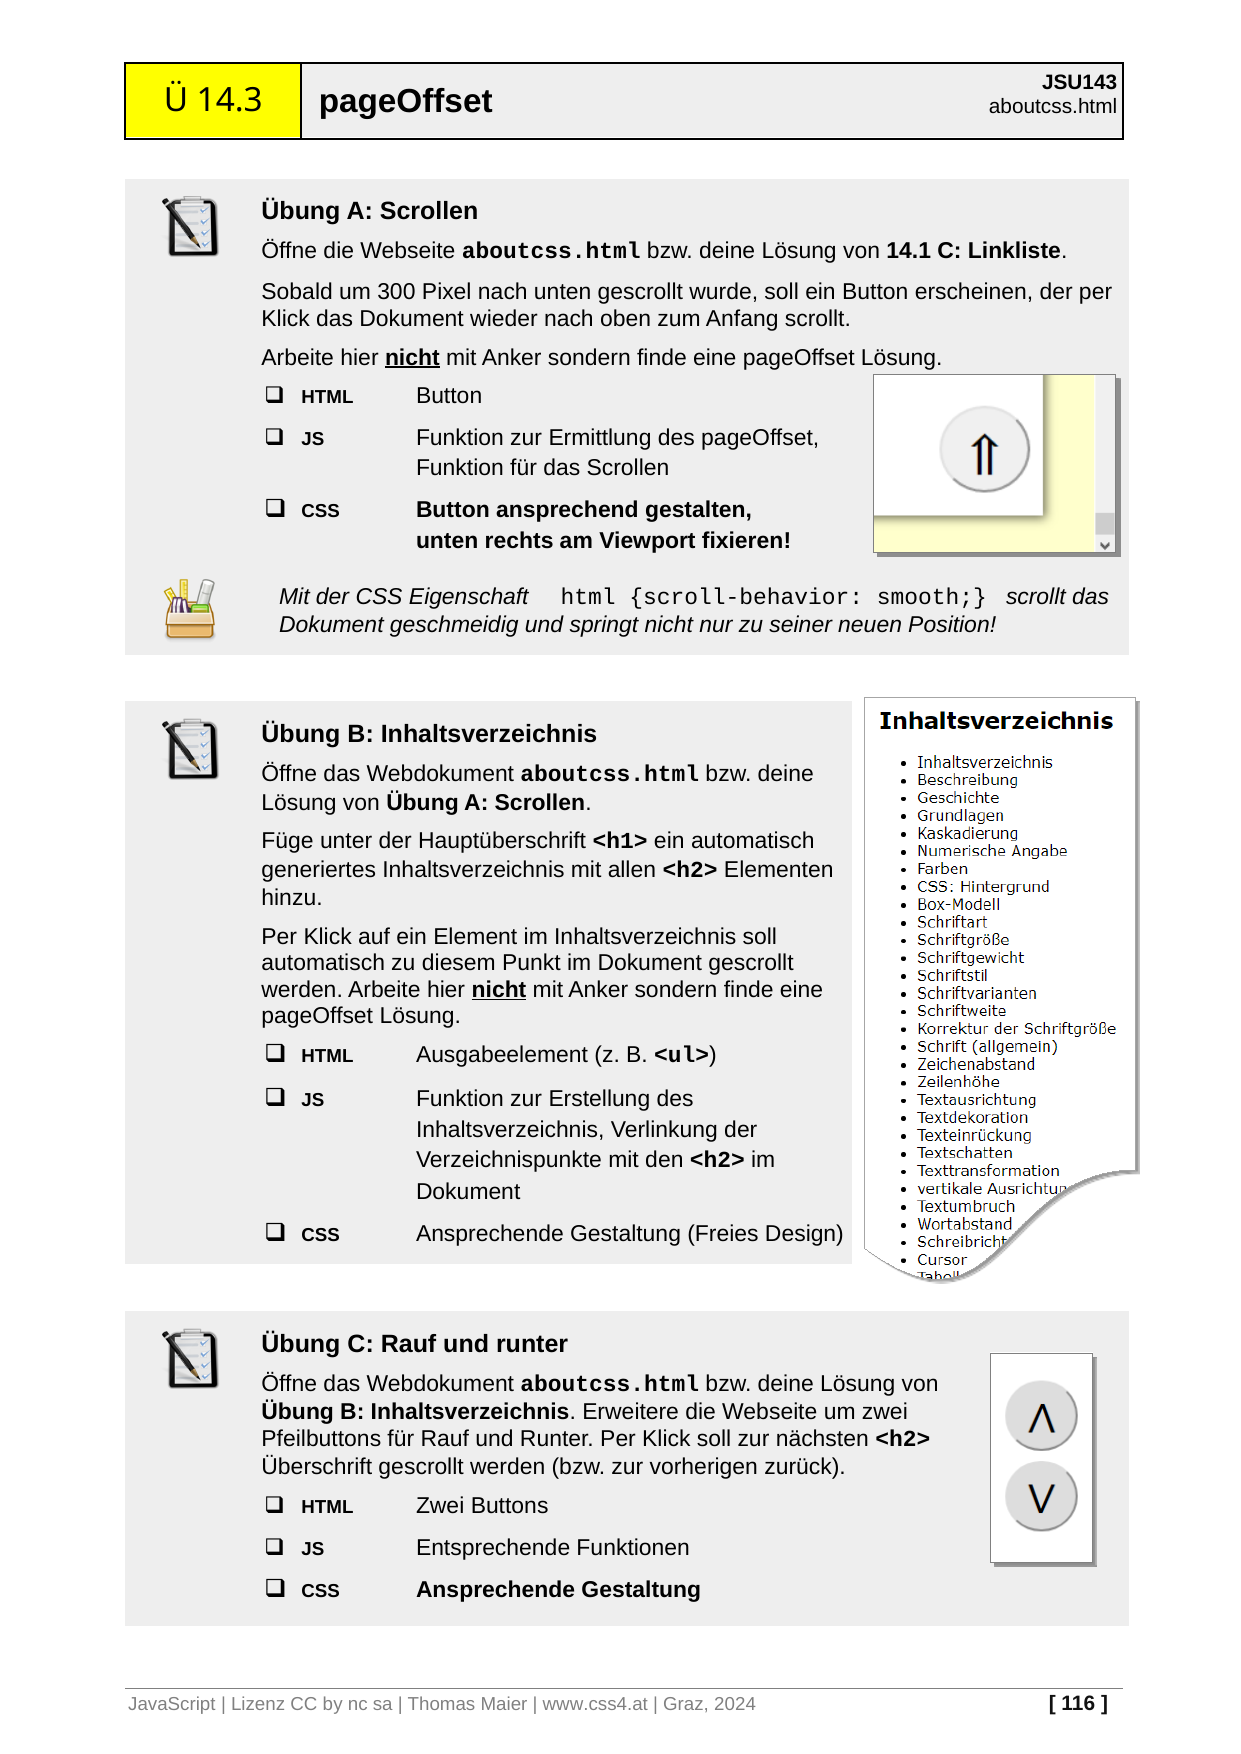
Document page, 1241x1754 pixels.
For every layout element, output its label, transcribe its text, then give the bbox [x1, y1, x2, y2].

table_header Übung B: Inhaltsverzeichnis Öffne das Webdokument aboutcss.html bzw. deine Lösung von Übung A: Scrollen. Füge unter der Hauptüberschrift <h1> ein automatisch generiertes Inhaltsverzeichnis mit allen <h2> Elementen hinzu. Per Klick auf ein Element im Inhaltsverzeichnis soll automatisch zu diesem Punkt im Dokument gescrollt werden. Arbeite hier nicht mit Anker sondern finde eine pageOffset Lösung. HTML Ausgabeelement (z. B. <ul>) JS Funktion zur Erstellung des Inhaltsverzeichnis, Verlinkung der Verzeichnispunkte mit den <h2> im Dokument CSS Ansprechende Gestaltung (Freies Design) [255, 701, 852, 1264]
table_header Ü 14.3 [126, 64, 300, 137]
table_header [125, 565, 255, 655]
table_header pageOffset [302, 64, 888, 137]
table_header JSU143 aboutcss.html [888, 64, 1122, 137]
picture [157, 576, 223, 643]
picture [991, 1354, 1092, 1562]
table_header Übung C: Rauf und runter Öffne das Webdokument aboutcss.html bzw. deine Lösung von Übung B: Inhaltsverzeichnis. Erweitere die Webseite um zwei Pfeilbuttons für Rauf und Runter. Per Klick soll zur nächsten <h2> Überschrift gescrollt werden (bzw. zur vorherigen zurück). HTML Zwei Buttons JS Entsprechende Funktionen CSS Ansprechende Gestaltung [255, 1311, 1129, 1626]
table_header Mit der CSS Eigenschaft html {scroll-behavior: smooth;} scrollt das Dokument geschmeidig und springt nicht nur zu seiner neuen Position! [255, 565, 1129, 655]
table_header [125, 179, 255, 565]
picture [874, 375, 1115, 552]
table_header [125, 1311, 255, 1626]
picture [160, 196, 221, 257]
table_header Übung A: Scrollen Öffne die Webseite aboutcss.html bzw. deine Lösung von 14.1 C: Linkliste. Sobald um 300 Pixel nach unten gescrollt wurde, soll ein Button erscheinen, der per Klick das Dokument wieder nach oben zum Anfang scrollt. Arbeite hier nicht mit Anker sondern finde eine pageOffset Lösung. HTML Button JS Funktion zur Ermittlung des pageOffset, Funktion für das Scrollen CSS Button ansprechend gestalten, unten rechts am Viewport fixieren! [255, 179, 1129, 565]
picture [865, 698, 1135, 1279]
picture [160, 1328, 221, 1389]
table_header [125, 701, 255, 1264]
picture [160, 718, 221, 780]
